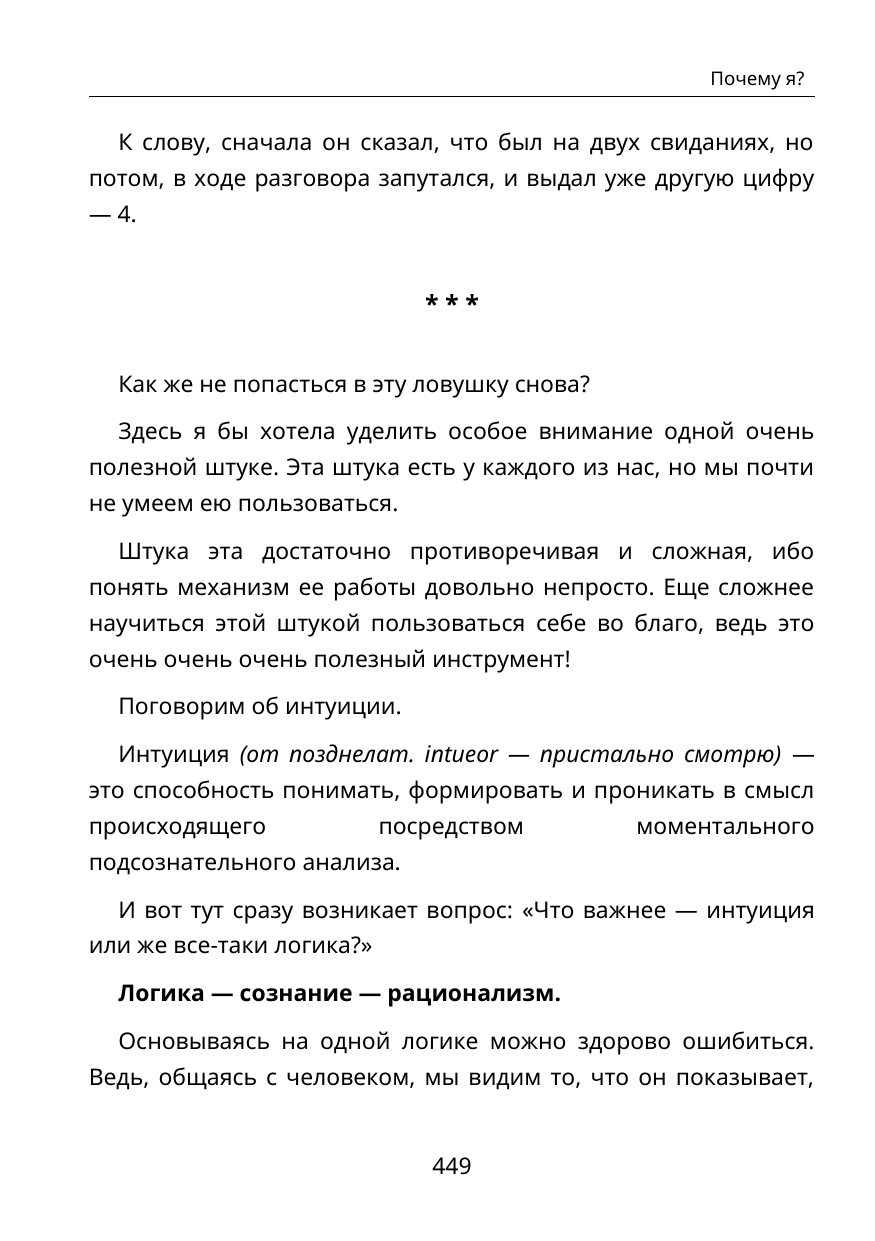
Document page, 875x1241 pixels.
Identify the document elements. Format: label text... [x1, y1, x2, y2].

text Интуиция (от позднелат. intueor — пристально смотрю) — это способность понимать, формировать и проникать в смысл происходящего посредством моментального подсознательного анализа. [88, 738, 815, 877]
text Здесь я бы хотела уделить особое внимание одной очень полезной штуке. Эта штука есть у каждого из нас, но мы почти не умеем ею пользоваться. [88, 415, 815, 518]
text Поговорим об интуиции. [88, 690, 815, 722]
text Как же не попасться в эту ловушку снова? [88, 367, 815, 399]
text Основываясь на одной логике можно здорово ошибиться. Ведь, общаясь с человеком, мы видим то, что он показывает, [88, 1025, 815, 1092]
text Логика — сознание — рационализм. [88, 977, 815, 1008]
subtitle * * * [88, 287, 815, 321]
text Штука эта достаточно противоречивая и сложная, ибо понять механизм ее работы довольно непросто. Еще сложнее научиться этой штукой пользоваться себе во благо, ведь это очень очень очень полезный инструмент! [88, 535, 815, 674]
text И вот тут сразу возникает вопрос: «Что важнее — интуиция или же все-таки логика?» [88, 893, 815, 961]
text К слову, сначала он сказал, что был на двух свиданиях, но потом, в ходе разговора запутался, и выдал уже другую цифру — 4. [88, 126, 815, 229]
